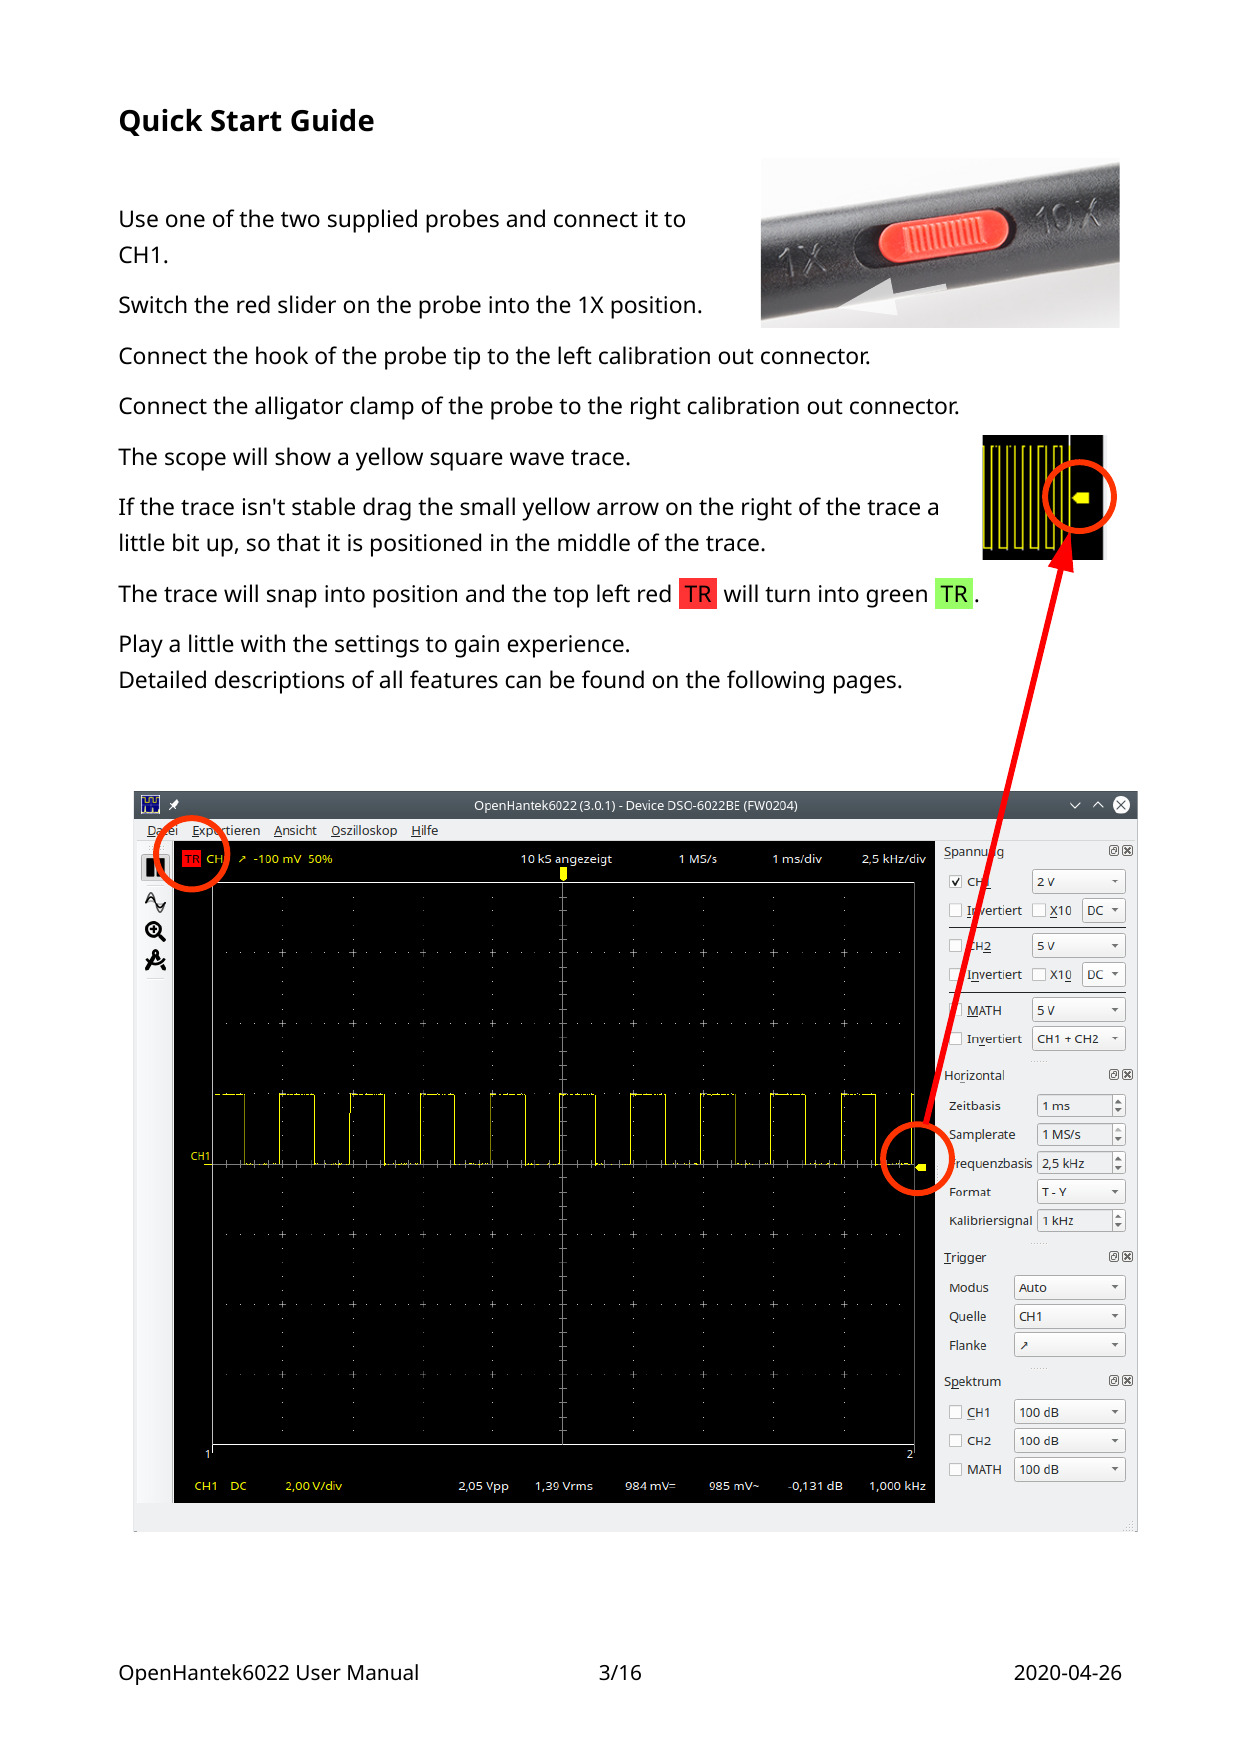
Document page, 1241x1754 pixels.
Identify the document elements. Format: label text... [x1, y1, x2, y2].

subtitle [1072, 491, 1122, 558]
subtitle Connect the alligator clamp of the probe to the right calibration out connector. [118, 390, 1122, 421]
subtitle Play a little with the settings to gain experience. Detailed descriptions of all features can be found on the following pages. [118, 628, 1043, 695]
picture [133, 791, 1138, 1532]
subtitle [1034, 628, 1122, 695]
subtitle If the trace isn't stable drag the small yellow arrow on the right of the trace a little bit up, so that it is positioned in the middle of the trace. [118, 491, 1063, 558]
subtitle Connect the hook of the probe tip to the left calibration out connector. [118, 340, 1122, 371]
picture [990, 435, 1108, 541]
picture [760, 158, 1120, 328]
picture [1049, 466, 1108, 528]
subtitle The scope will show a yellow square wave trace. [118, 441, 990, 472]
subtitle Quick Start Guide [118, 100, 1122, 140]
subtitle [1055, 578, 1122, 609]
picture [887, 1128, 948, 1190]
picture [1071, 522, 1108, 541]
subtitle The trace will snap into position and the top left red TR will turn into green TR . [118, 578, 1055, 609]
subtitle Use one of the two supplied probes and connect it to CH1. [118, 203, 760, 270]
subtitle Switch the red slider on the probe into the 1X position. [118, 289, 760, 320]
